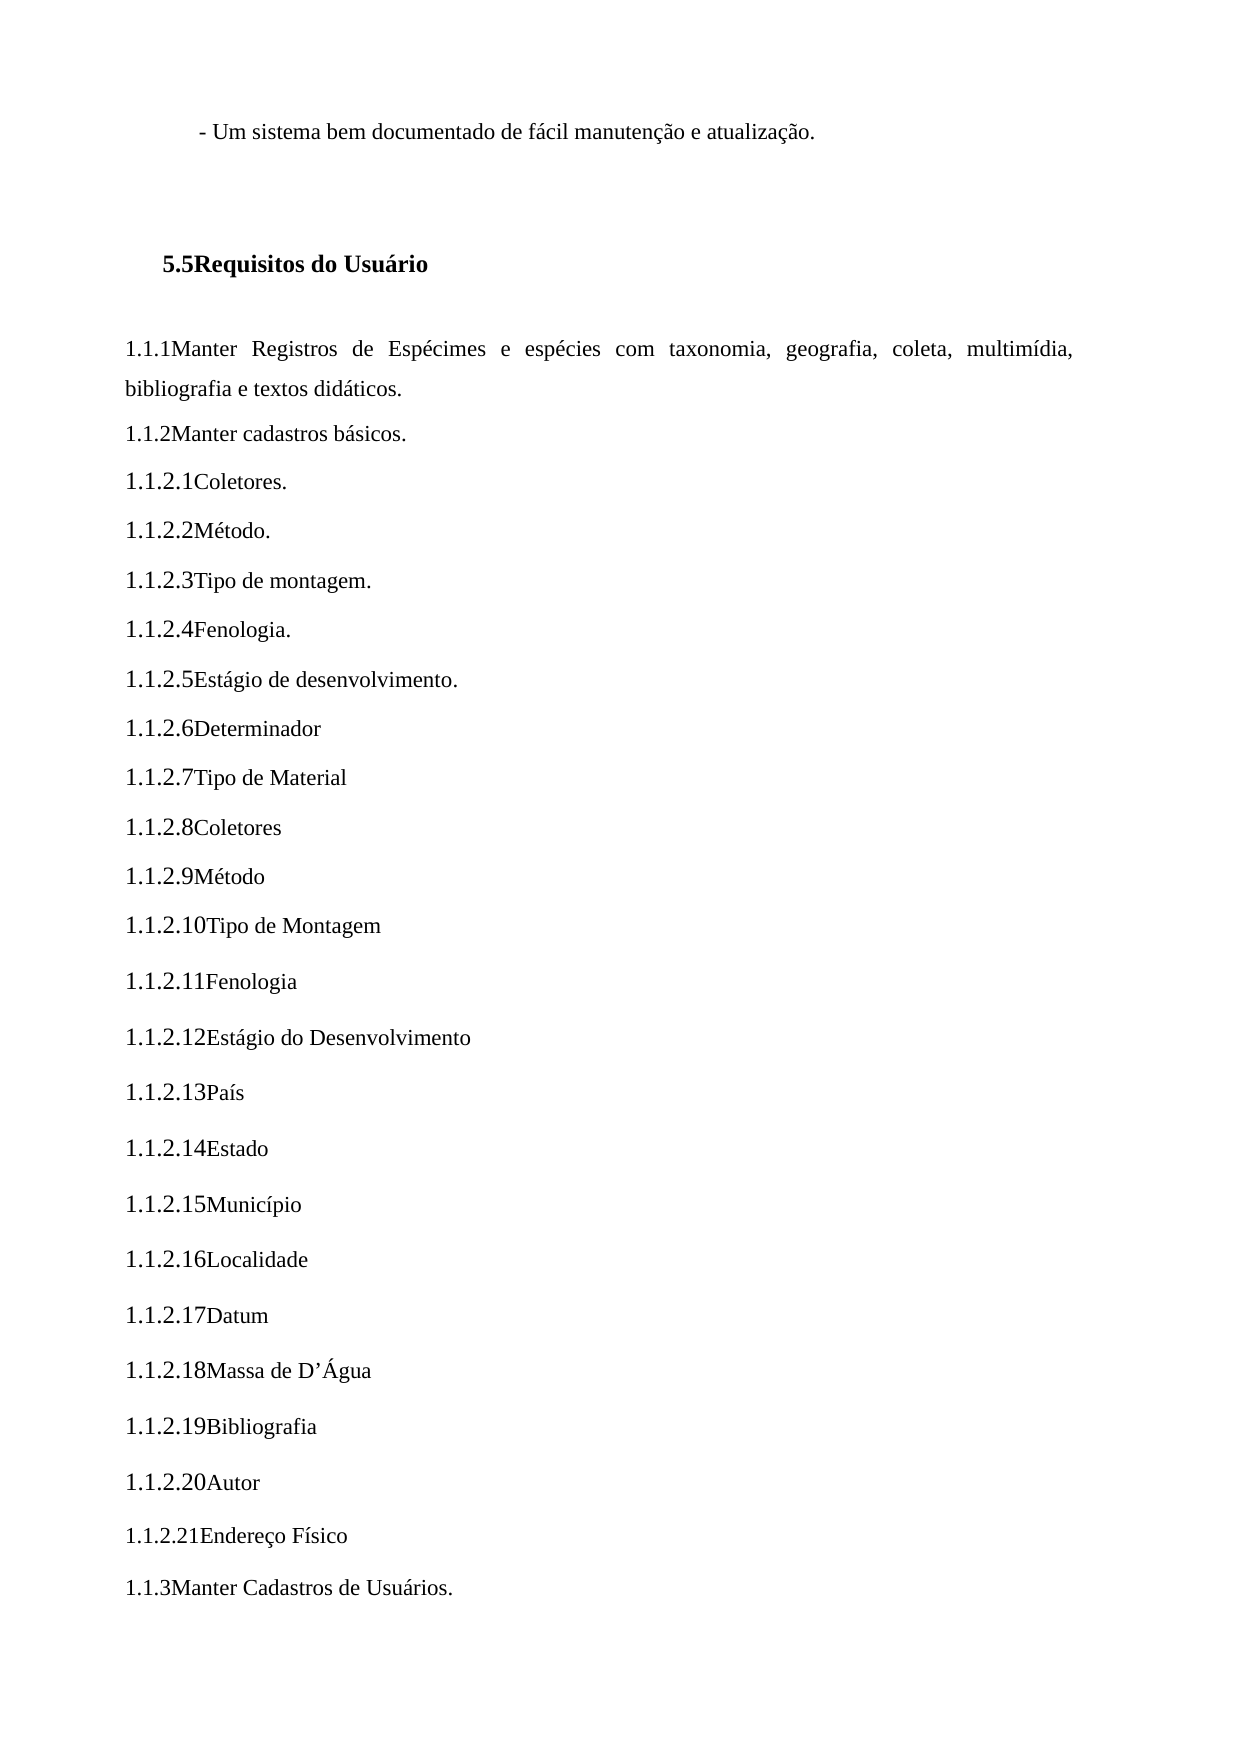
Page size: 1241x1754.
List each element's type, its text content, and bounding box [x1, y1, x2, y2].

list Fenologia [125, 966, 1075, 995]
list Localidade [125, 1244, 1075, 1273]
list Município [125, 1189, 1075, 1217]
list Tipo de Montagem [125, 911, 1075, 939]
list Tipo de Material [125, 762, 1075, 791]
list Determinador [125, 713, 1075, 742]
list Método [125, 861, 1075, 890]
list Massa de D’Água [125, 1356, 1075, 1384]
list Bibliografia [125, 1411, 1075, 1440]
list Estágio do Desenvolvimento [125, 1022, 1075, 1051]
list Autor [125, 1467, 1075, 1496]
list Estado [125, 1133, 1075, 1162]
list Fenologia. [125, 614, 1075, 643]
list País [125, 1077, 1075, 1106]
list Datum [125, 1300, 1075, 1329]
list Manter cadastros básicos. [125, 421, 1075, 447]
list Tipo de montagem. [125, 565, 1075, 594]
list Coletores [125, 812, 1075, 841]
list Manter Cadastros de Usuários. [125, 1574, 1075, 1601]
list Estágio de desenvolvimento. [125, 664, 1075, 692]
list Endereço Físico [125, 1522, 1075, 1549]
list Coletores. [125, 466, 1075, 495]
text - Um sistema bem documentado de fácil manutenção e atualização. [199, 118, 1075, 144]
list Manter Registros de Espécimes e espécies com taxonomia, geografia, coleta, multimídia, bibliografia e textos didáticos. [125, 335, 1075, 401]
subtitle Requisitos do Usuário [162, 249, 1075, 278]
list Método. [125, 516, 1075, 544]
